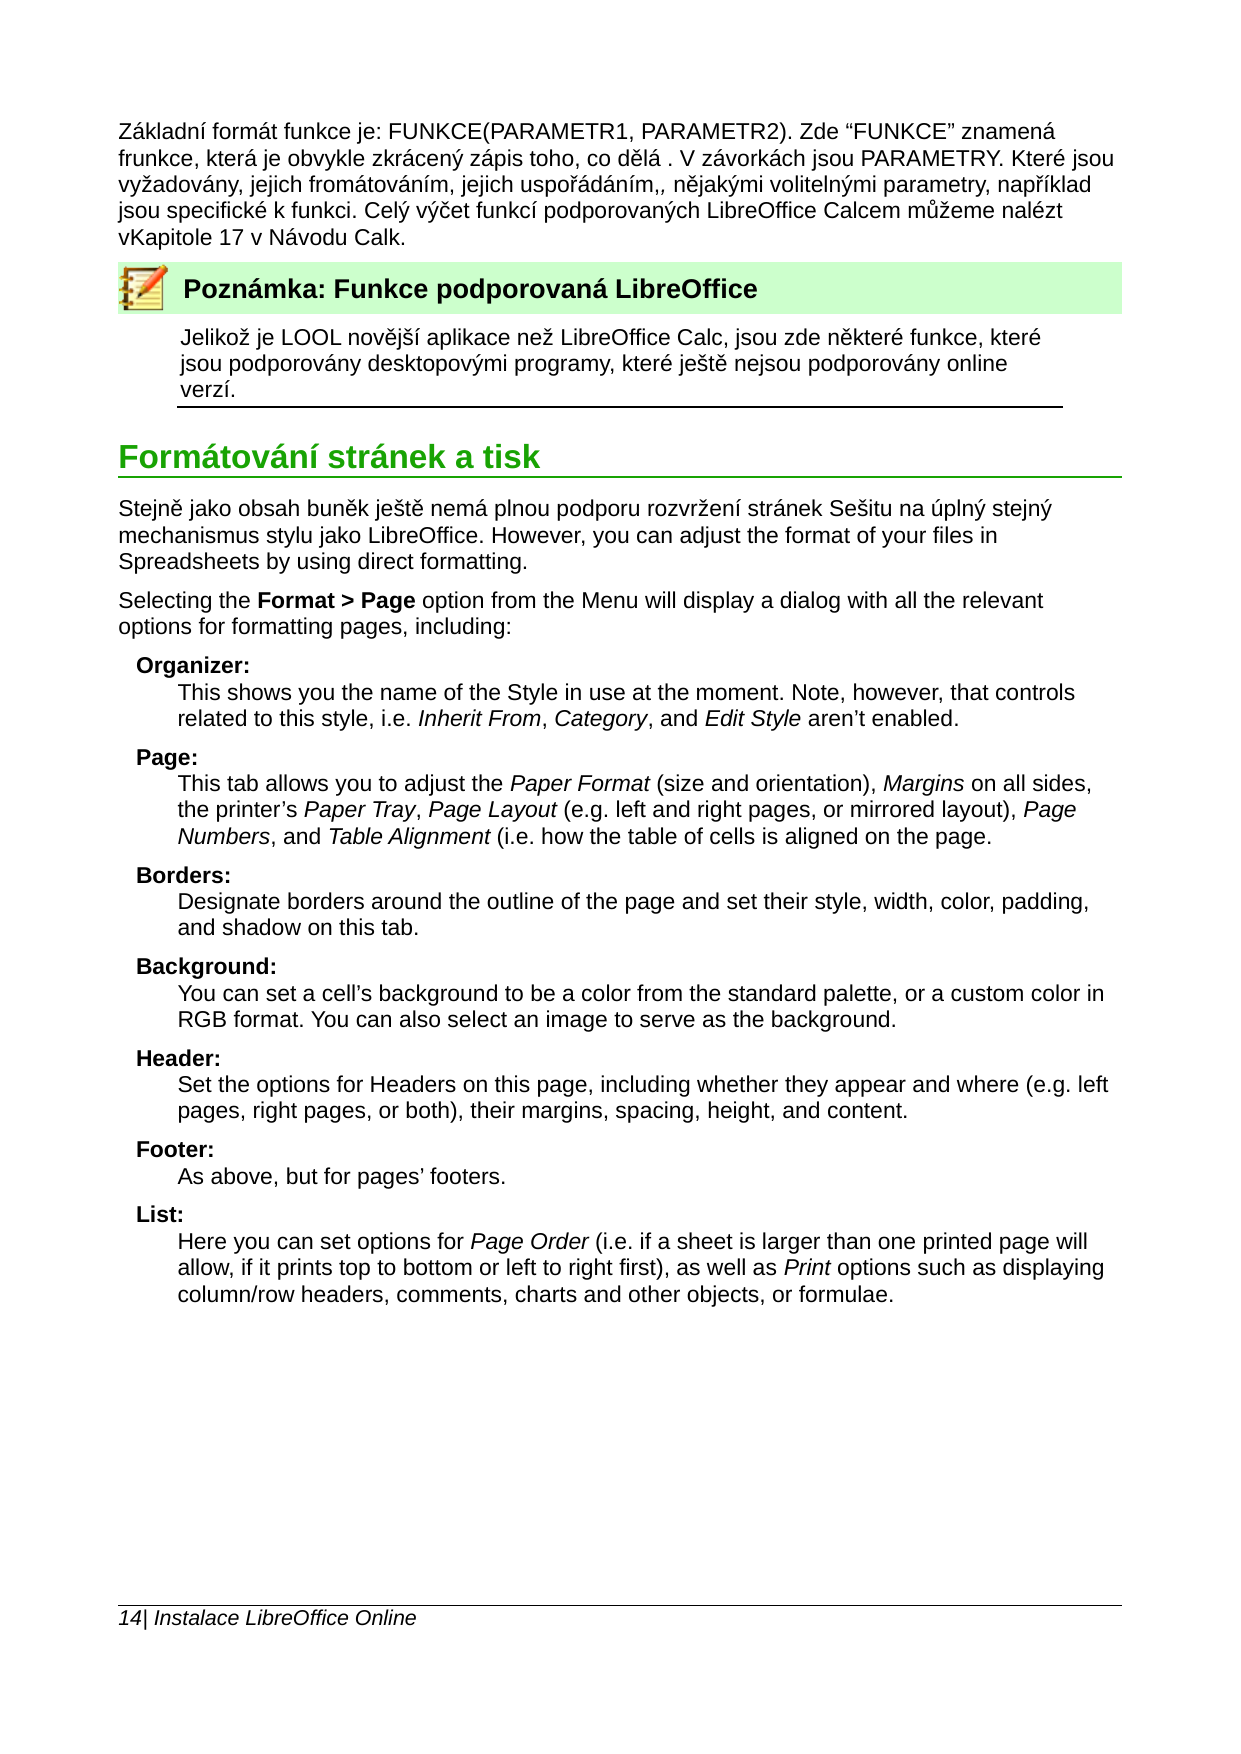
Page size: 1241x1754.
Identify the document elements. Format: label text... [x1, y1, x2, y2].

picture [119, 263, 170, 314]
text This tab allows you to adjust the Paper Format (size and orientation), Margins on all sides, the printer’s Paper Tray, Page Layout (e.g. left and right pages, or mirrored layout), Page Numbers, and Table Alignment (i.e. how the table of cells is aligned on the page. [177, 770, 1122, 849]
text Selecting the Format > Page option from the Menu will display a dialog with all the relevant options for formatting pages, including: [118, 587, 1122, 639]
text Základní formát funkce je: FUNKCE(PARAMETR1, PARAMETR2). Zde “FUNKCE” znamená frunkce, která je obvykle zkrácený zápis toho, co dělá . V závorkách jsou PARAMETRY. Které jsou vyžadovány, jejich fromátováním, jejich uspořádáním,, nějakými volitelnými parametry, například jsou specifické k funkci. Celý výčet funkcí podporovaných LibreOffice Calcem můžeme nalézt vKapitole 17 v Návodu Calk. [118, 118, 1122, 250]
text Footer: [136, 1136, 1122, 1163]
text Organizer: [136, 652, 1122, 678]
text As above, but for pages’ footers. [177, 1163, 1122, 1189]
text List: [136, 1201, 1122, 1228]
text Borders: [136, 862, 1122, 888]
text Designate borders around the outline of the page and set their style, width, color, padding, and shadow on this tab. [177, 888, 1122, 941]
text Set the options for Headers on this page, including whether they appear and where (e.g. left pages, right pages, or both), their margins, spacing, height, and content. [177, 1071, 1122, 1124]
subtitle Formátování stránek a tisk [118, 437, 1122, 476]
text Background: [136, 953, 1122, 979]
text You can set a cell’s background to be a color from the standard palette, or a custom color in RGB format. You can also select an image to serve as the background. [177, 979, 1122, 1032]
text This shows you the name of the Style in use at the moment. Note, however, that controls related to this style, i.e. Inherit From, Category, and Edit Style aren’t enabled. [177, 678, 1122, 731]
text Jelikož je LOOL novější aplikace než LibreOffice Calc, jsou zde některé funkce, které jsou podporovány desktopovými programy, které ještě nejsou podporovány online verzí. [177, 320, 1063, 406]
text Page: [136, 744, 1122, 770]
text Here you can set options for Page Order (i.e. if a sheet is larger than one printed page will allow, if it prints top to bottom or left to right first), as well as Print options such as displaying column/row headers, comments, charts and other objects, or formulae. [177, 1228, 1122, 1307]
subtitle Poznámka: Funkce podporovaná LibreOffice [118, 262, 1122, 314]
text Stejně jako obsah buněk ještě nemá plnou podporu rozvržení stránek Sešitu na úplný stejný mechanismus stylu jako LibreOffice. However, you can adjust the format of your files in Spreadsheets by using direct formatting. [118, 495, 1122, 574]
text Header: [136, 1045, 1122, 1071]
